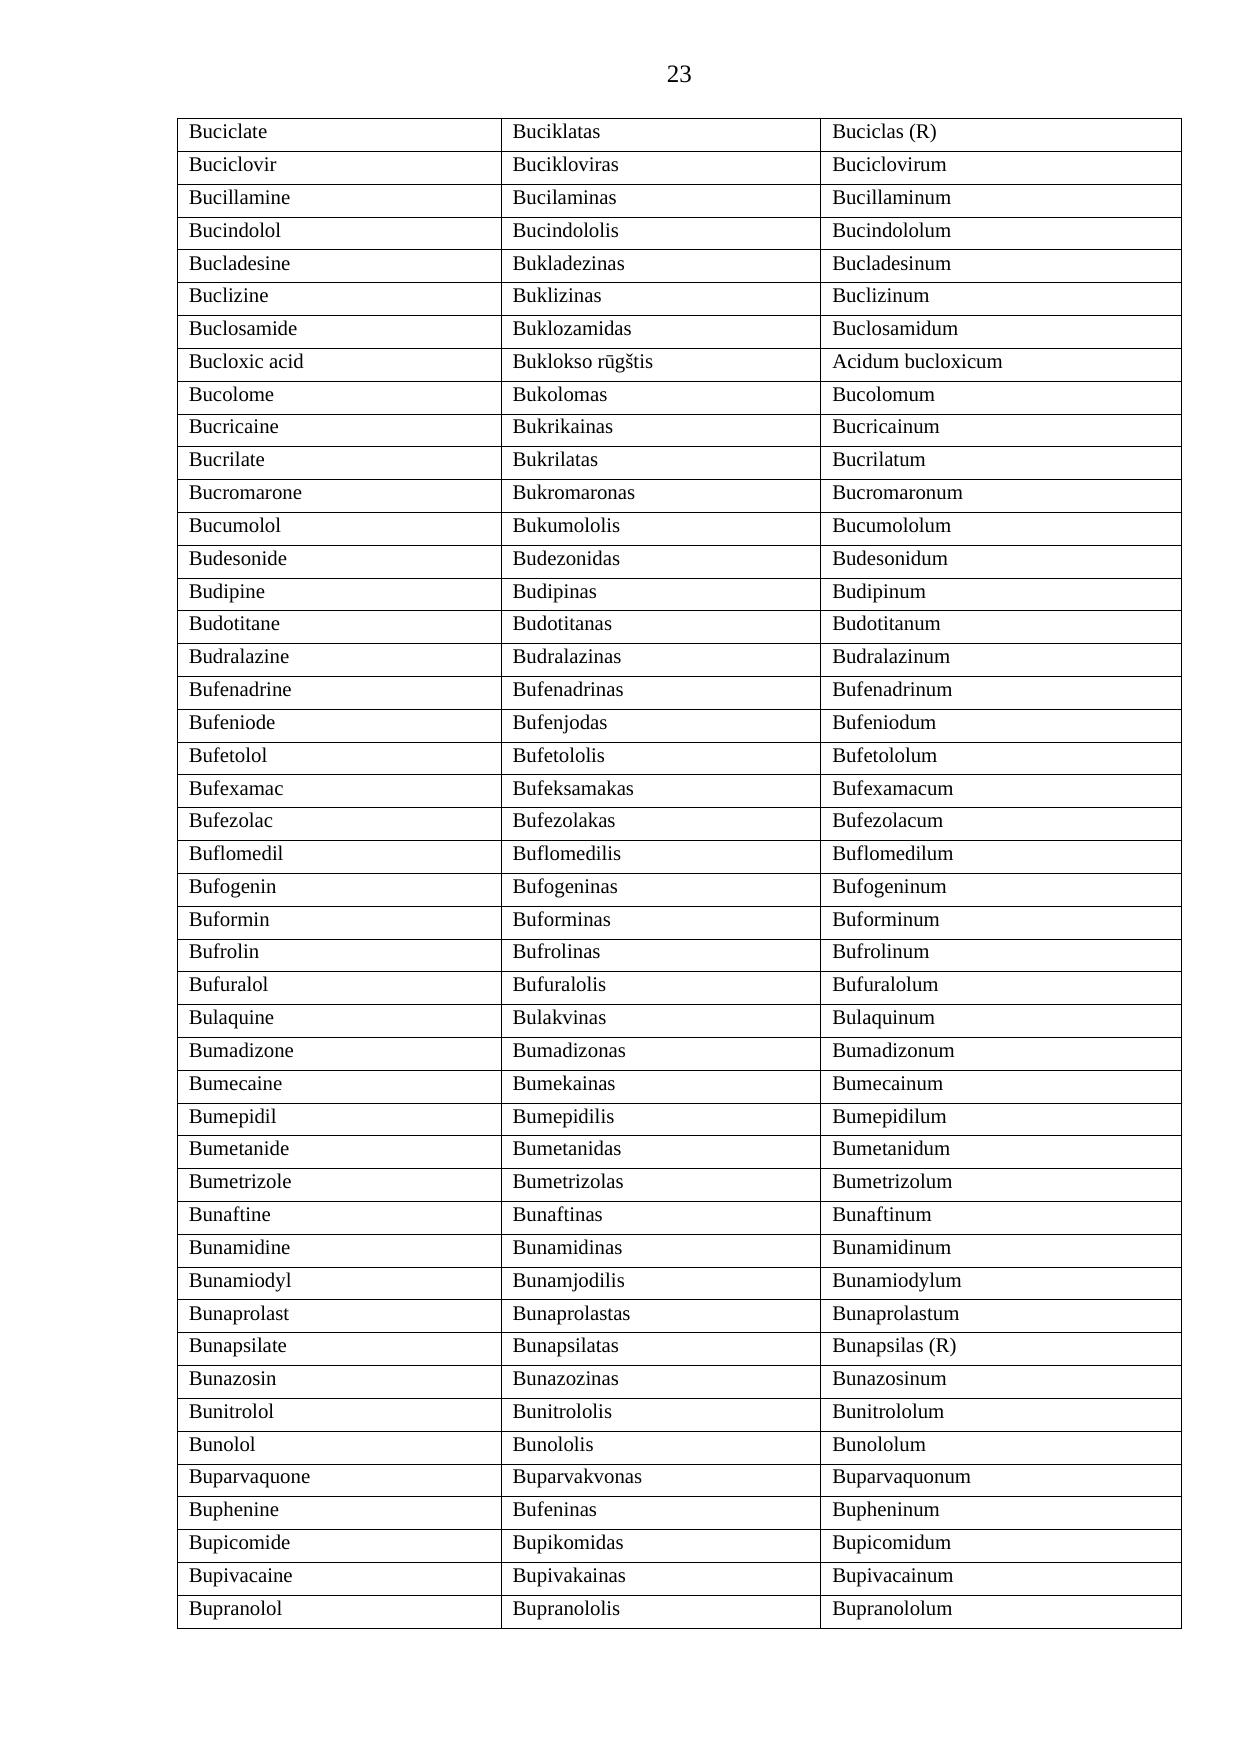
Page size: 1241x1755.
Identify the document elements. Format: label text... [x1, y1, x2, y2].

table_cell Bufezolakas [502, 808, 820, 840]
table_cell Bunaprolast [178, 1300, 501, 1332]
table_cell Bucromarone [178, 480, 501, 512]
table_cell Bupranololis [502, 1596, 820, 1627]
table_cell Bumecainum [821, 1071, 1181, 1102]
table_cell Bumetrizolas [502, 1169, 820, 1201]
table_cell Bucindololum [821, 218, 1181, 249]
table_cell Bumepidilis [502, 1104, 820, 1135]
table_cell Budralazine [178, 644, 501, 676]
table_cell Buklozamidas [502, 316, 820, 348]
table_cell Bunamiodylum [821, 1268, 1181, 1299]
table_cell Bufuralolis [502, 972, 820, 1004]
table_cell Bupranolol [178, 1596, 501, 1627]
table_cell Buparvakvonas [502, 1465, 820, 1496]
table_cell Budipinum [821, 579, 1181, 610]
table_cell Bukromaronas [502, 480, 820, 512]
table_cell Bunamidinum [821, 1235, 1181, 1267]
table_cell Bufogeninas [502, 874, 820, 906]
table_cell Bufexamacum [821, 775, 1181, 807]
table_cell Bunitrolol [178, 1399, 501, 1431]
table_cell Bupicomide [178, 1530, 501, 1562]
table_cell Bufexamac [178, 775, 501, 807]
table_cell Buflomedilum [821, 841, 1181, 873]
table_cell Bulakvinas [502, 1005, 820, 1037]
table_cell Buforminas [502, 907, 820, 938]
table_cell Bumadizone [178, 1038, 501, 1070]
table_cell Bucillamine [178, 185, 501, 217]
table_cell Buclizine [178, 283, 501, 315]
table_cell Bufeksamakas [502, 775, 820, 807]
table_cell Bupivacainum [821, 1563, 1181, 1595]
table_cell Bukladezinas [502, 250, 820, 282]
table_cell Bumepidilum [821, 1104, 1181, 1135]
table_cell Bucolomum [821, 382, 1181, 413]
table_cell Bumetanide [178, 1136, 501, 1168]
table_cell Bunaprolastum [821, 1300, 1181, 1332]
table_cell Bunazosin [178, 1366, 501, 1398]
table_cell Bufeniode [178, 710, 501, 742]
table_cell Bucindololis [502, 218, 820, 249]
table_cell Buclosamide [178, 316, 501, 348]
table_cell Bumetrizole [178, 1169, 501, 1201]
table_cell Bunamidine [178, 1235, 501, 1267]
table_cell Buclosamidum [821, 316, 1181, 348]
table_cell Bumetanidum [821, 1136, 1181, 1168]
table_cell Bunolol [178, 1432, 501, 1463]
table_cell Bucolome [178, 382, 501, 413]
table_cell Bufezolac [178, 808, 501, 840]
table_cell Bufrolinas [502, 940, 820, 971]
table_cell Bufenadrine [178, 677, 501, 709]
table_cell Bufenjodas [502, 710, 820, 742]
table_cell Bufetolol [178, 743, 501, 774]
table_cell Buciklatas [502, 119, 820, 151]
table_cell Bupivakainas [502, 1563, 820, 1595]
table_cell Bucilaminas [502, 185, 820, 217]
table_cell Buflomedilis [502, 841, 820, 873]
table_cell Bucricainum [821, 415, 1181, 446]
table_cell Bupicomidum [821, 1530, 1181, 1562]
table_cell Bumadizonum [821, 1038, 1181, 1070]
table_cell Buciclovir [178, 152, 501, 184]
table_cell Bucrilatum [821, 447, 1181, 479]
table_cell Bufenadrinas [502, 677, 820, 709]
table_cell Budipine [178, 579, 501, 610]
table_cell Bucloxic acid [178, 349, 501, 381]
table_cell Bucindolol [178, 218, 501, 249]
table_cell Bunitrololis [502, 1399, 820, 1431]
table_cell Bufuralol [178, 972, 501, 1004]
table_cell Bunololis [502, 1432, 820, 1463]
table_cell Bucladesine [178, 250, 501, 282]
table_cell Bupranololum [821, 1596, 1181, 1627]
table_cell Bunazozinas [502, 1366, 820, 1398]
table_cell Bufrolinum [821, 940, 1181, 971]
table_cell Bufrolin [178, 940, 501, 971]
table_cell Bukrilatas [502, 447, 820, 479]
table_cell Buphenine [178, 1497, 501, 1529]
table_cell Bupheninum [821, 1497, 1181, 1529]
table_cell Bucrilate [178, 447, 501, 479]
table_cell Bunamiodyl [178, 1268, 501, 1299]
table_cell Budralazinas [502, 644, 820, 676]
table_cell Bupivacaine [178, 1563, 501, 1595]
table_cell Bunaprolastas [502, 1300, 820, 1332]
table_cell Bucromaronum [821, 480, 1181, 512]
table_cell Bumetrizolum [821, 1169, 1181, 1201]
table_cell Bucladesinum [821, 250, 1181, 282]
table_cell Bunaftine [178, 1202, 501, 1234]
table_cell Buciclovirum [821, 152, 1181, 184]
table_cell Buclizinum [821, 283, 1181, 315]
table_cell Bunitrololum [821, 1399, 1181, 1431]
table_cell Bufogeninum [821, 874, 1181, 906]
table_cell Bumadizonas [502, 1038, 820, 1070]
table_cell Bumepidil [178, 1104, 501, 1135]
table_cell Bucumololum [821, 513, 1181, 545]
table_cell Bunaftinum [821, 1202, 1181, 1234]
table_cell Bunazosinum [821, 1366, 1181, 1398]
table_cell Bufetololis [502, 743, 820, 774]
table_cell Bunapsilate [178, 1333, 501, 1365]
table_cell Buforminum [821, 907, 1181, 938]
table_cell Budezonidas [502, 546, 820, 577]
table_cell Bufeninas [502, 1497, 820, 1529]
table_cell Bunamidinas [502, 1235, 820, 1267]
table_cell Bufenadrinum [821, 677, 1181, 709]
table_cell Acidum bucloxicum [821, 349, 1181, 381]
table_cell Bunapsilatas [502, 1333, 820, 1365]
table_cell Bukolomas [502, 382, 820, 413]
table_cell Bucricaine [178, 415, 501, 446]
table_cell Bufuralolum [821, 972, 1181, 1004]
table_cell Buparvaquone [178, 1465, 501, 1496]
table_cell Bunamjodilis [502, 1268, 820, 1299]
table_cell Bumetanidas [502, 1136, 820, 1168]
table_cell Bucikloviras [502, 152, 820, 184]
table_cell Bufezolacum [821, 808, 1181, 840]
table_cell Buflomedil [178, 841, 501, 873]
table_cell Bufeniodum [821, 710, 1181, 742]
table_cell Budesonidum [821, 546, 1181, 577]
table_cell Buformin [178, 907, 501, 938]
table_cell Bulaquinum [821, 1005, 1181, 1037]
table_cell Bunololum [821, 1432, 1181, 1463]
table_cell Bufetololum [821, 743, 1181, 774]
table_cell Buparvaquonum [821, 1465, 1181, 1496]
table_cell Bukrikainas [502, 415, 820, 446]
table_cell Bumecaine [178, 1071, 501, 1102]
table_cell Bucillaminum [821, 185, 1181, 217]
table_cell Buciclas (R) [821, 119, 1181, 151]
table_cell Buklokso rūgštis [502, 349, 820, 381]
table_cell Bufogenin [178, 874, 501, 906]
table_cell Budotitanum [821, 611, 1181, 643]
table_cell Bukumololis [502, 513, 820, 545]
table_cell Budralazinum [821, 644, 1181, 676]
table_cell Bunaftinas [502, 1202, 820, 1234]
table_cell Budotitane [178, 611, 501, 643]
table_cell Budipinas [502, 579, 820, 610]
table_cell Budesonide [178, 546, 501, 577]
table_cell Bulaquine [178, 1005, 501, 1037]
table_cell Bucumolol [178, 513, 501, 545]
table_cell Bumekainas [502, 1071, 820, 1102]
table_cell Bunapsilas (R) [821, 1333, 1181, 1365]
table_cell Bupikomidas [502, 1530, 820, 1562]
table_cell Budotitanas [502, 611, 820, 643]
table_cell Buciclate [178, 119, 501, 151]
table_cell Buklizinas [502, 283, 820, 315]
